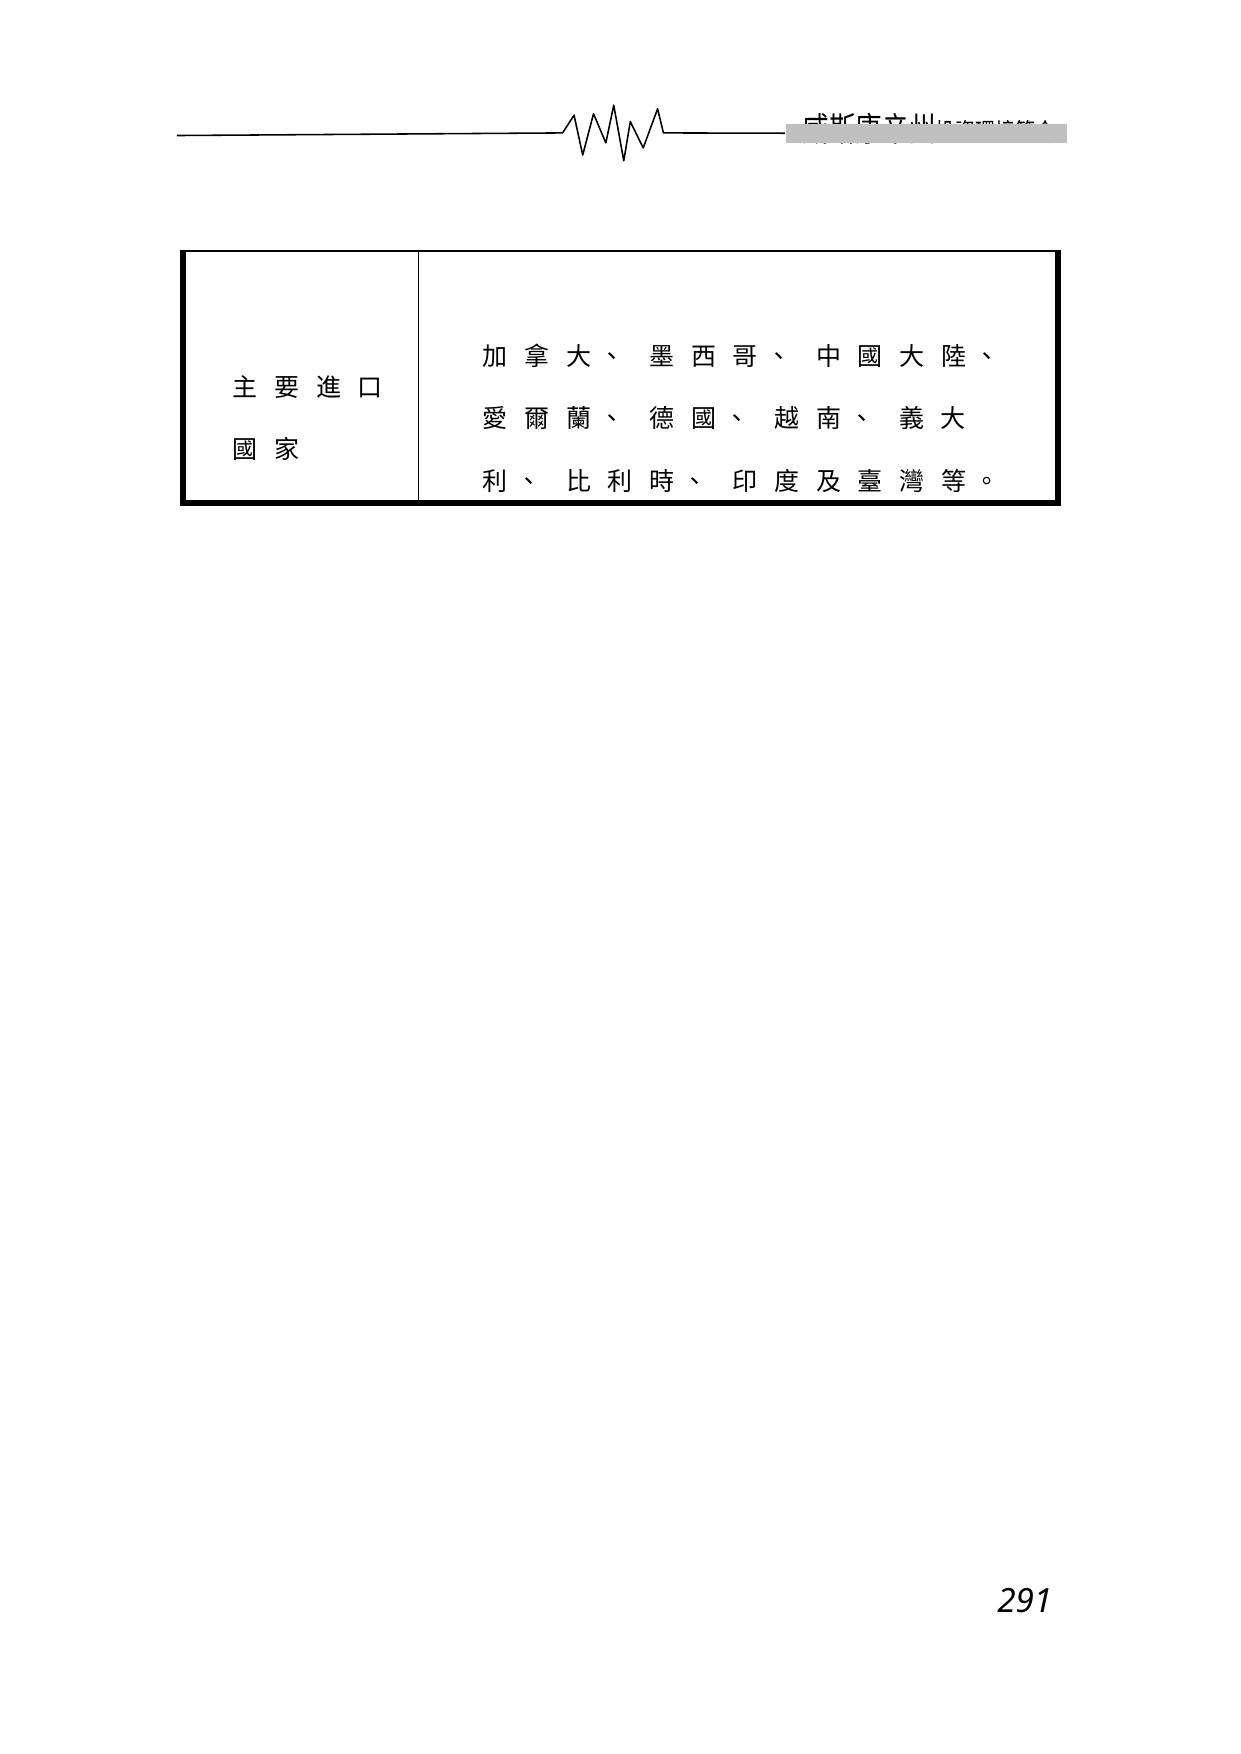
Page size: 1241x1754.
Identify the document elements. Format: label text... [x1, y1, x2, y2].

table_cell 加拿大、墨西哥、中國大陸、愛爾蘭、德國、越南、義大利、比利時、印度及臺灣等。 [419, 252, 1055, 500]
table_cell 主要進口國家 [186, 252, 418, 500]
